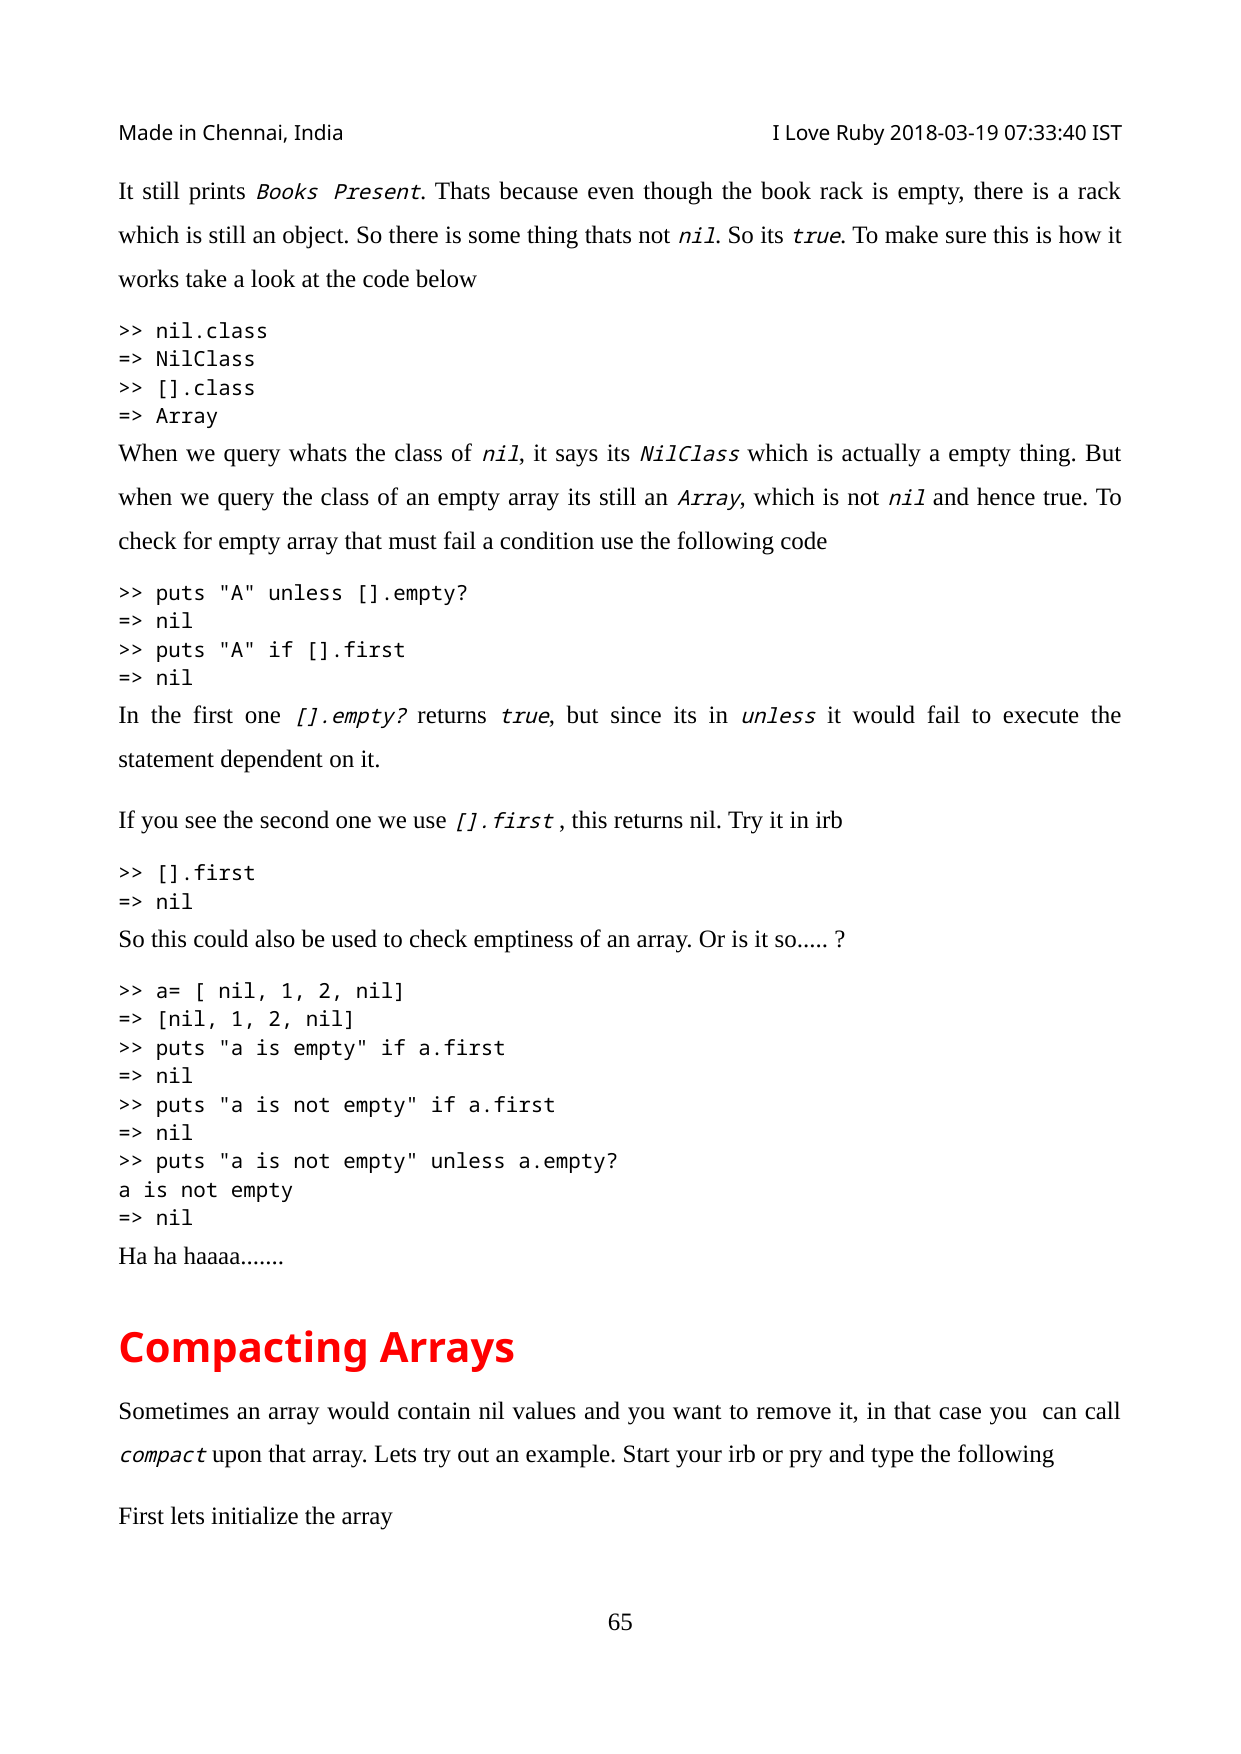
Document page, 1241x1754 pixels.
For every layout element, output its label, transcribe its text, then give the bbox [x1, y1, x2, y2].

text => nil [118, 1118, 1122, 1147]
text >> a= [ nil, 1, 2, nil] [118, 976, 1122, 1004]
text >> [].first [118, 858, 1122, 887]
text >> [].class [118, 373, 1122, 401]
text Ha ha haaaa....... [118, 1241, 1122, 1269]
text => nil [118, 663, 1122, 692]
text => nil [118, 887, 1122, 915]
text It still prints Books Present. Thats because even though the book rack is empty, there is a rack which is still an object. So there is some thing thats not nil. So its true. To make sure this is how it works take a look at the code below [118, 176, 1122, 292]
text => NilClass [118, 344, 1122, 373]
text So this could also be used to check emptiness of an array. Or is it so..... ? [118, 924, 1122, 953]
text First lets initialize the array [118, 1501, 1122, 1530]
text => nil [118, 1203, 1122, 1232]
text a is not empty [118, 1175, 1122, 1203]
text >> nil.class [118, 316, 1122, 344]
text In the first one [].empty? returns true, but since its in unless it would fail to execute the statement dependent on it. [118, 701, 1122, 773]
text >> puts "a is empty" if a.first [118, 1033, 1122, 1061]
text >> puts "a is not empty" if a.first [118, 1090, 1122, 1118]
text When we query whats the class of nil, it says its NilClass which is actually a empty thing. But when we query the class of an empty array its still an Array, which is not nil and hence true. To check for empty array that must fail a condition use the following code [118, 438, 1122, 555]
text >> puts "a is not empty" unless a.empty? [118, 1147, 1122, 1175]
text If you see the second one we use [].first , this returns nil. Try it in irb [118, 805, 1122, 835]
text => nil [118, 606, 1122, 635]
text => Array [118, 401, 1122, 429]
text => [nil, 1, 2, nil] [118, 1004, 1122, 1033]
text => nil [118, 1061, 1122, 1090]
text Sometimes an array would contain nil values and you want to remove it, in that case you can call compact upon that array. Lets try out an example. Start your irb or pry and type the following [118, 1396, 1122, 1468]
text >> puts "A" unless [].empty? [118, 578, 1122, 606]
subtitle Compacting Arrays [118, 1318, 1122, 1374]
text >> puts "A" if [].first [118, 635, 1122, 663]
